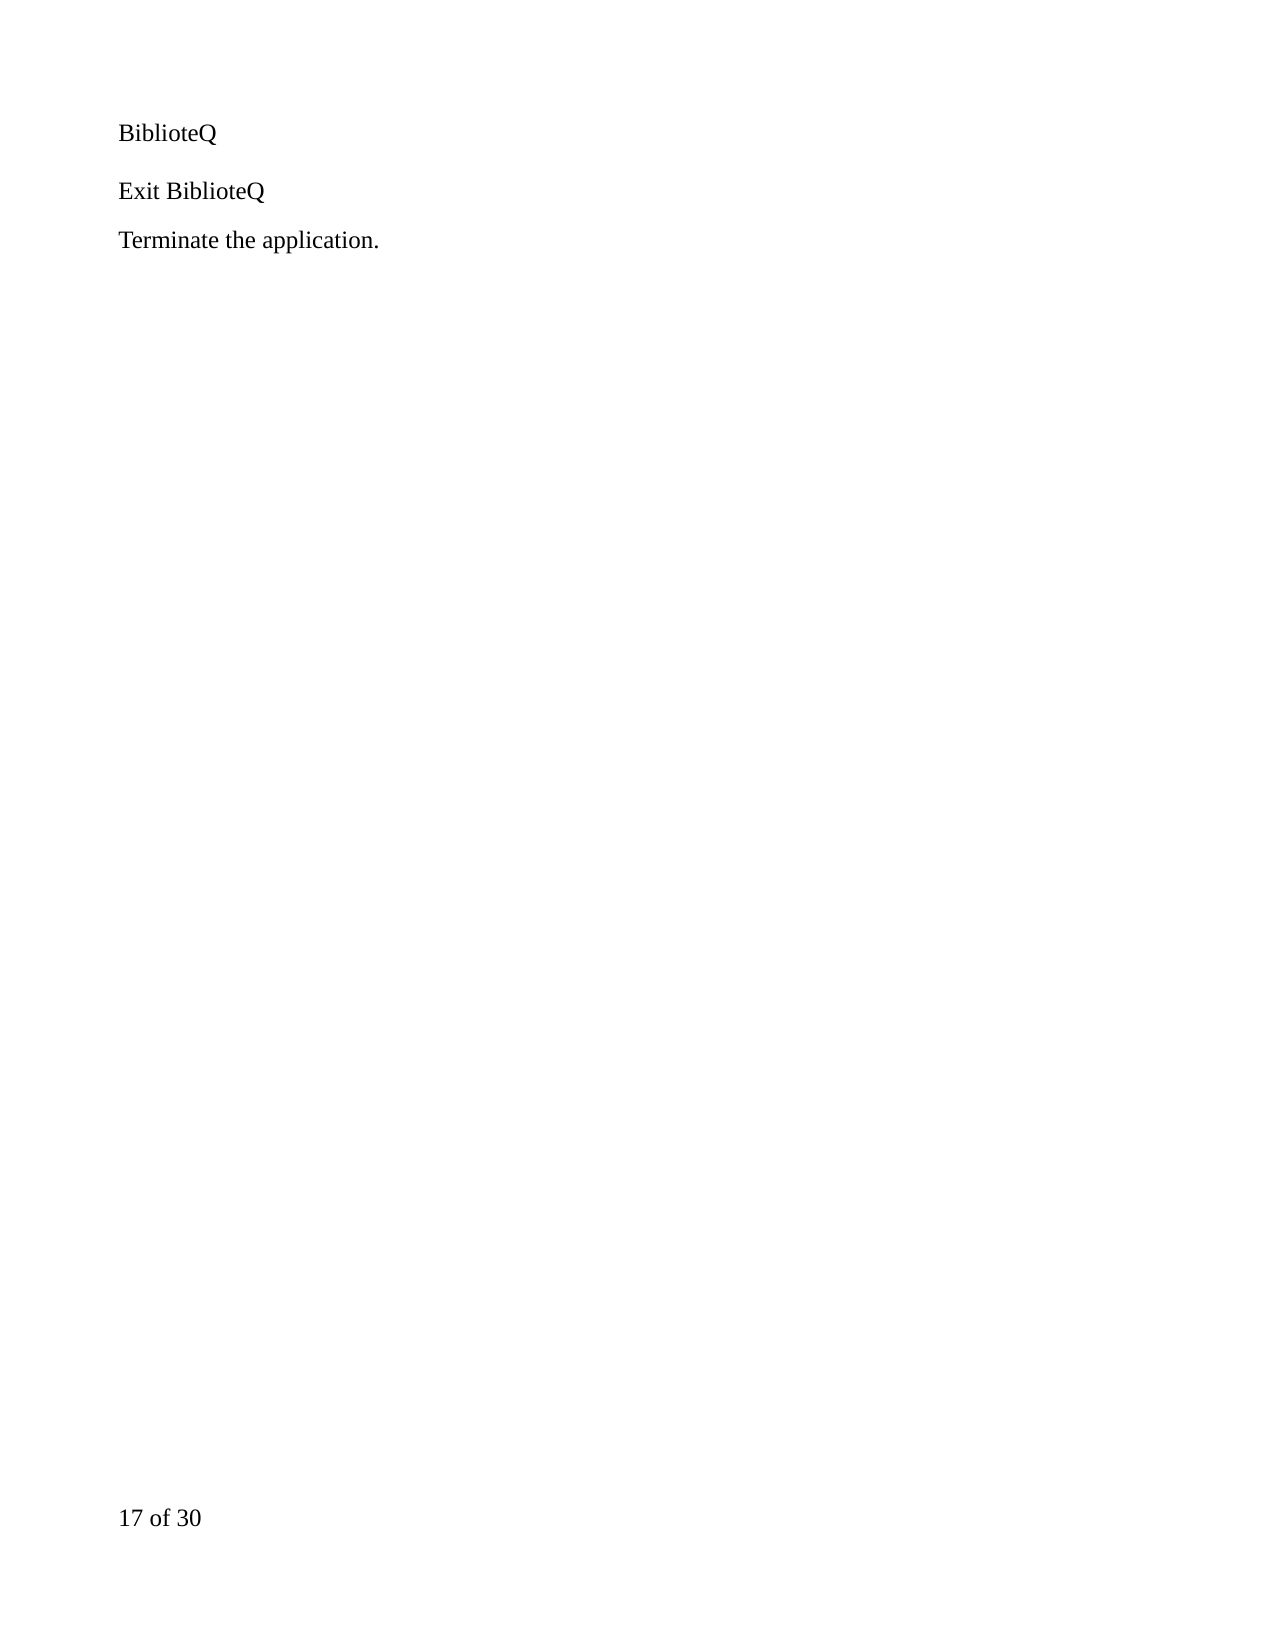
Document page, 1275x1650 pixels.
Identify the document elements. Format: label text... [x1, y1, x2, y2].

text Exit BiblioteQ [118, 176, 1157, 205]
text Terminate the application. [118, 225, 1157, 254]
